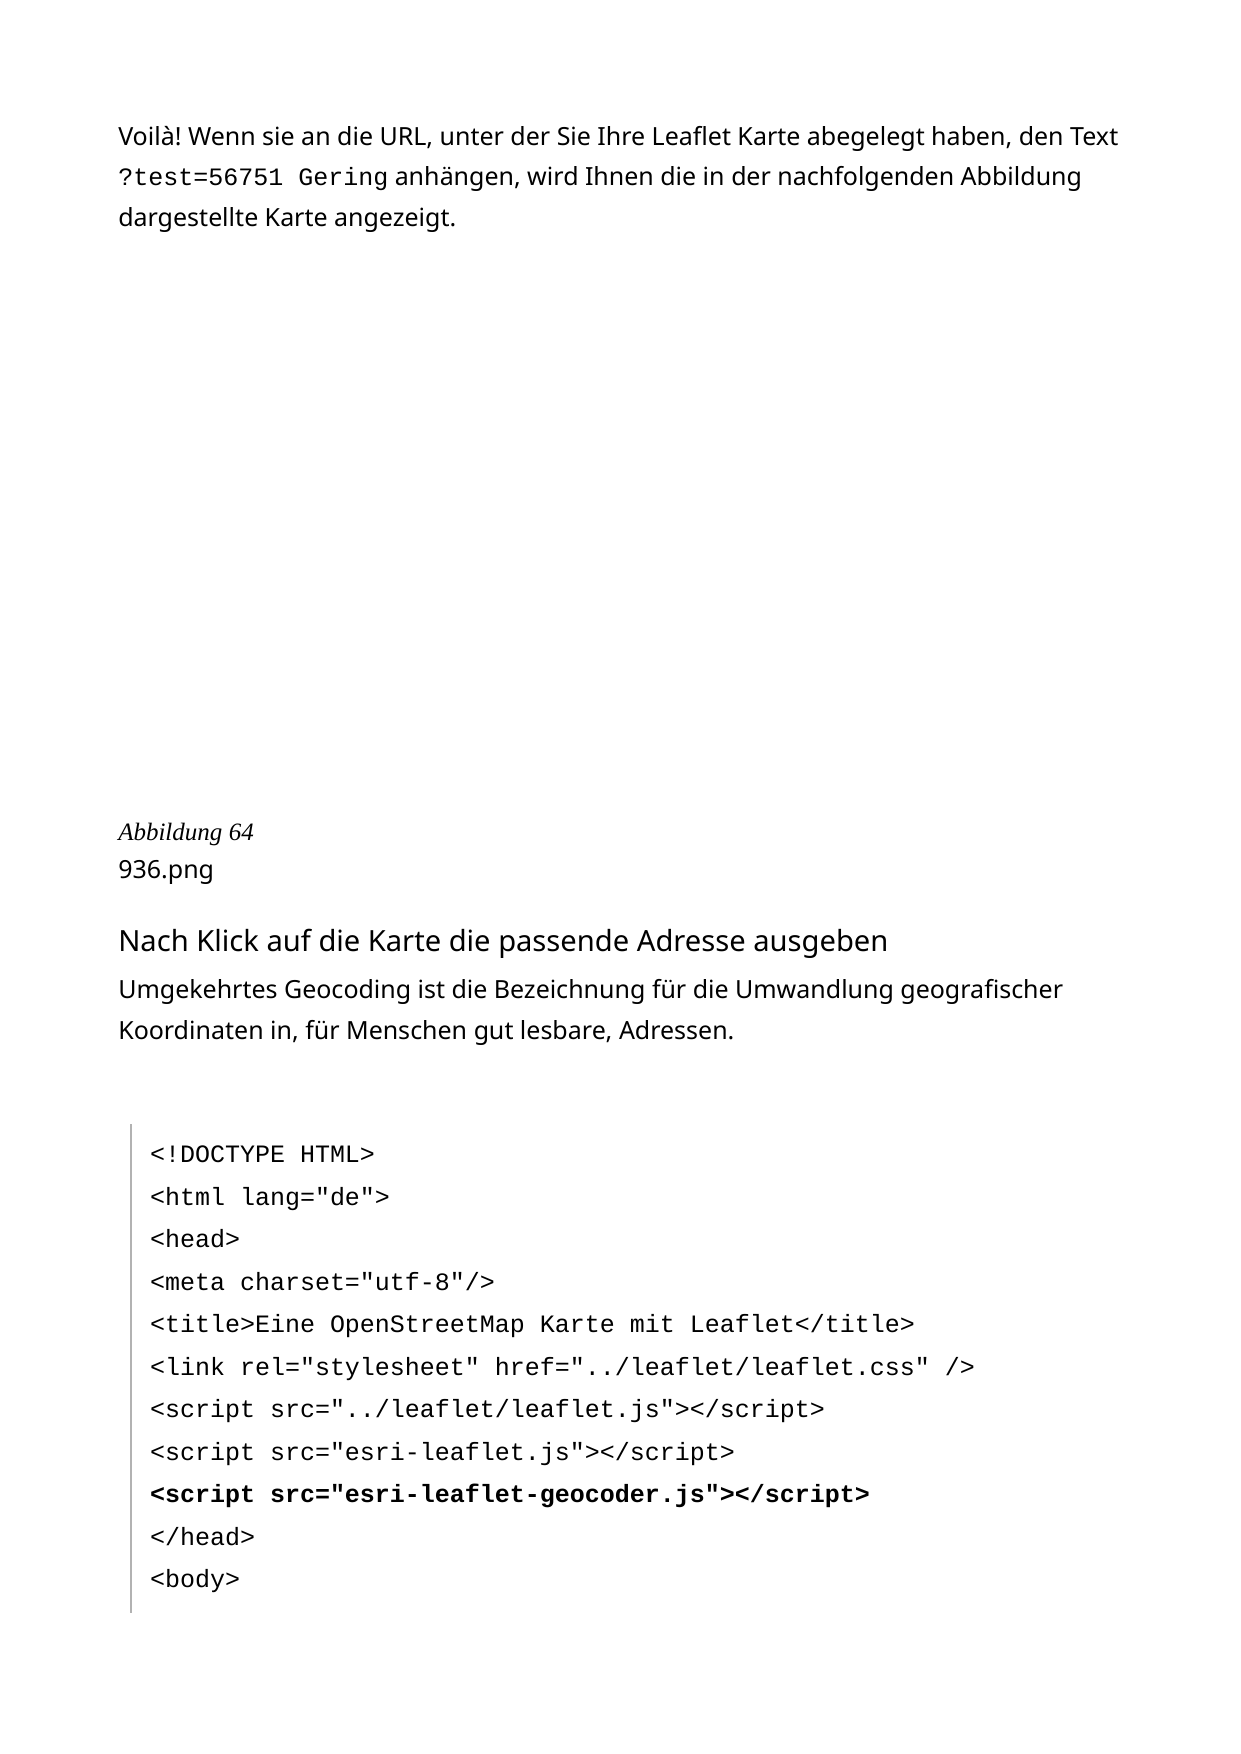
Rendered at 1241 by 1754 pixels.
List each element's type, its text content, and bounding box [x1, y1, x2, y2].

text <script src="esri-leaflet.js"></script> [132, 1421, 1122, 1464]
text <script src="esri-leaflet-geocoder.js"></script> [132, 1464, 1122, 1506]
text <script src="../leaflet/leaflet.js"></script> [132, 1379, 1122, 1421]
text Umgekehrtes Geocoding ist die Bezeichnung für die Umwandlung geografischer Koordinaten in, für Menschen gut lesbare, Adressen. [118, 972, 1122, 1047]
text <head> [132, 1209, 1122, 1251]
text </head> [132, 1506, 1122, 1549]
text <body> [132, 1549, 1122, 1613]
text [118, 255, 1122, 268]
text <title>Eine OpenStreetMap Karte mit Leaflet</title> [132, 1294, 1122, 1336]
text <html lang="de"> [132, 1166, 1122, 1209]
text 936.png [118, 845, 1122, 886]
text <meta charset="utf-8"/> [132, 1251, 1122, 1294]
text Abbildung 64 [118, 268, 1122, 845]
subtitle Nach Klick auf die Karte die passende Adresse ausgeben [118, 920, 1122, 960]
text Voilà! Wenn sie an die URL, unter der Sie Ihre Leaflet Karte abegelegt haben, den Text ?test=56751 Gering anhängen, wird Ihnen die in der nachfolgenden Abbildung dargestellte Karte angezeigt. [118, 118, 1122, 234]
text <!DOCTYPE HTML> [132, 1124, 1122, 1166]
text <link rel="stylesheet" href="../leaflet/leaflet.css" /> [132, 1336, 1122, 1379]
